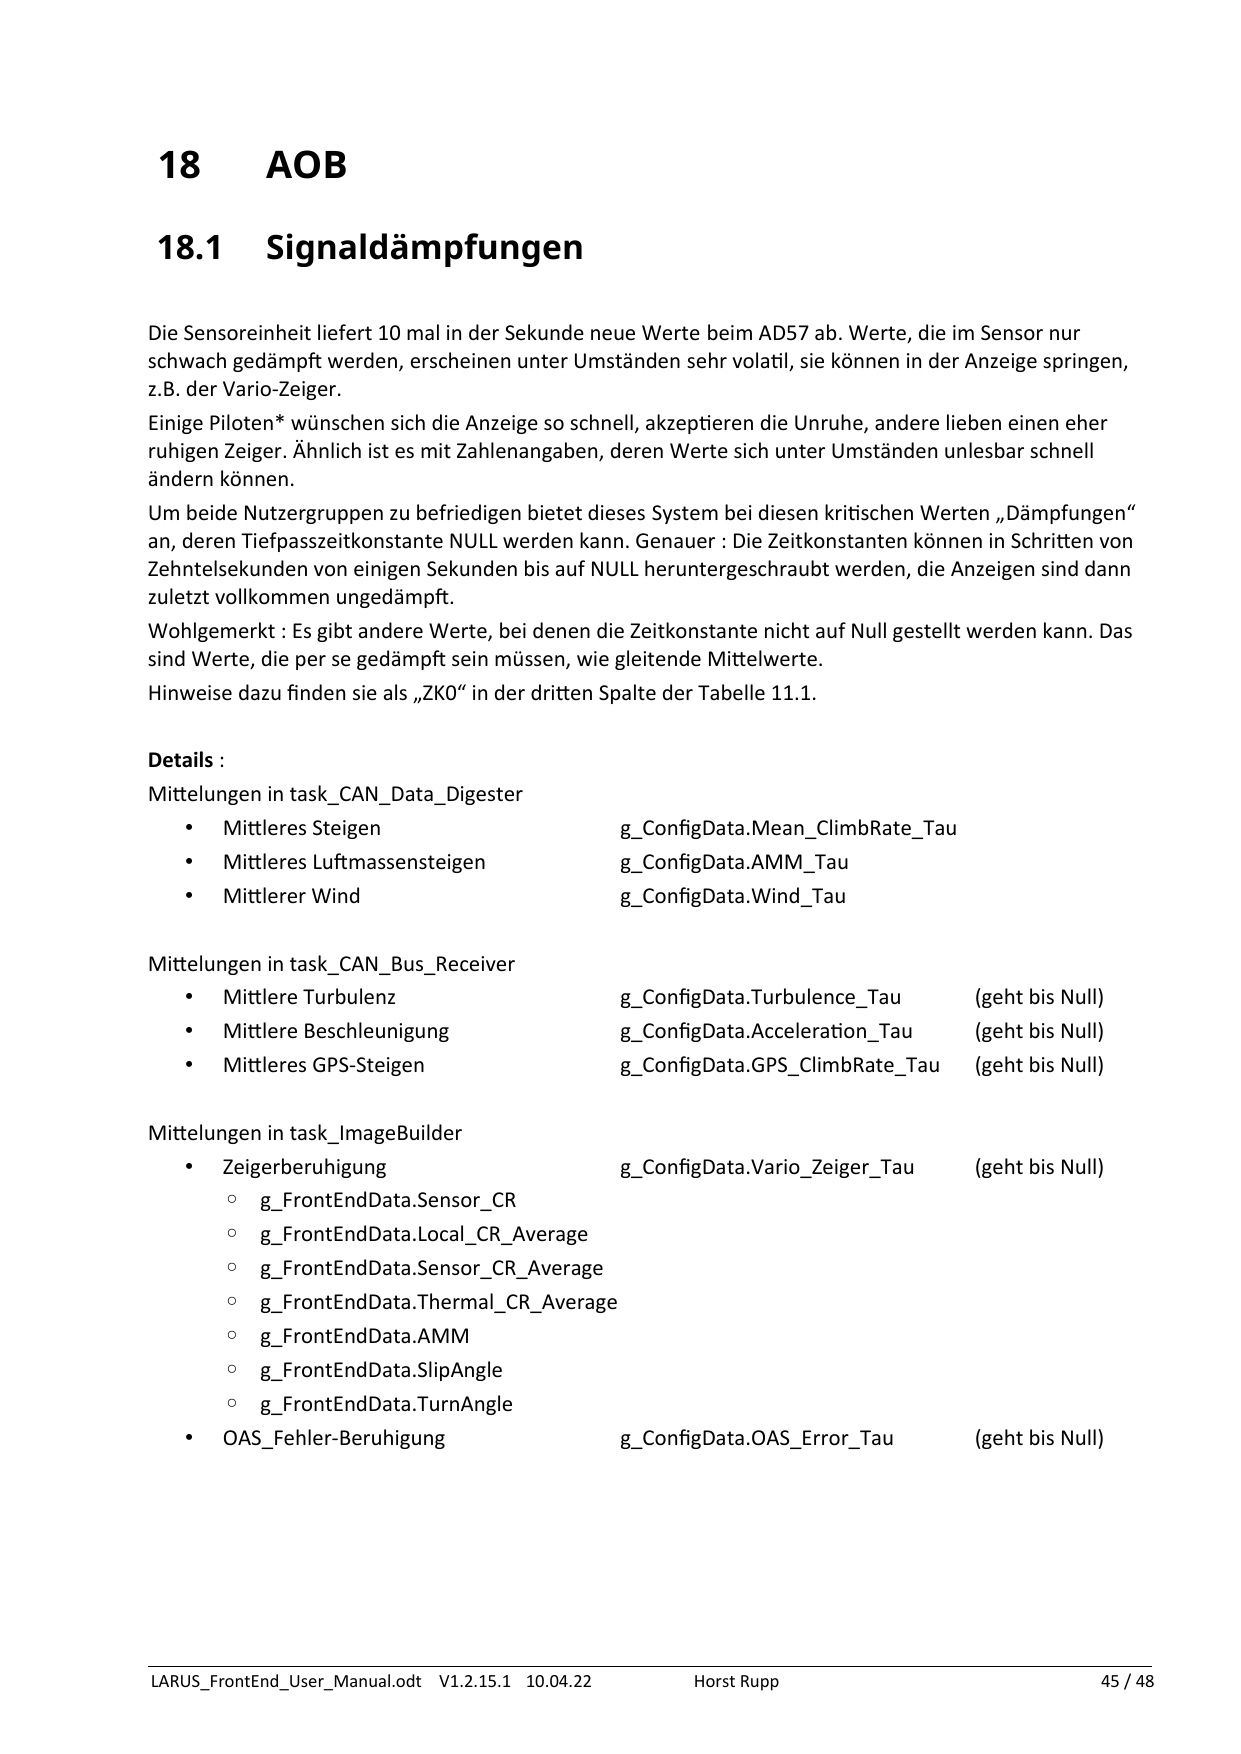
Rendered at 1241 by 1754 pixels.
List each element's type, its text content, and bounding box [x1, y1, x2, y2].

subtitle AOB [148, 138, 1128, 190]
text Die Sensoreinheit liefert 10 mal in der Sekunde neue Werte beim AD57 ab. Werte, die im Sensor nur schwach gedämpft werden, erscheinen unter Umständen sehr volatil, sie können in der Anzeige springen, z.B. der Vario-Zeiger. [148, 318, 1152, 402]
text Mittelungen in task_CAN_Bus_Receiver [148, 949, 1152, 977]
subtitle Signaldämpfungen [148, 223, 1152, 269]
list Mittleres GPS-Steigen g_ConfigData.GPS_ClimbRate_Tau (geht bis Null) [185, 1050, 1152, 1078]
text Einige Piloten* wünschen sich die Anzeige so schnell, akzeptieren die Unruhe, andere lieben einen eher ruhigen Zeiger. Ähnlich ist es mit Zahlenangaben, deren Werte sich unter Umständen unlesbar schnell ändern können. [148, 408, 1152, 492]
list g_FrontEndData.Sensor_CR_Average [223, 1253, 1152, 1281]
list Mittleres Steigen g_ConfigData.Mean_ClimbRate_Tau [185, 813, 1152, 841]
list g_FrontEndData.TurnAngle [223, 1389, 1152, 1417]
text Wohlgemerkt : Es gibt andere Werte, bei denen die Zeitkonstante nicht auf Null gestellt werden kann. Das sind Werte, die per se gedämpft sein müssen, wie gleitende Mittelwerte. [148, 616, 1152, 672]
list Zeigerberuhigung g_ConfigData.Vario_Zeiger_Tau (geht bis Null) [185, 1152, 1152, 1180]
list g_FrontEndData.Sensor_CR [223, 1186, 1152, 1214]
list g_FrontEndData.AMM [223, 1321, 1152, 1349]
list OAS_Fehler-Beruhigung g_ConfigData.OAS_Error_Tau (geht bis Null) [185, 1423, 1152, 1451]
list Mittlere Turbulenz g_ConfigData.Turbulence_Tau (geht bis Null) [185, 982, 1152, 1011]
list g_FrontEndData.Thermal_CR_Average [223, 1287, 1152, 1315]
list Mittlerer Wind g_ConfigData.Wind_Tau [185, 881, 1152, 909]
text Um beide Nutzergruppen zu befriedigen bietet dieses System bei diesen kritischen Werten „Dämpfungen“ an, deren Tiefpasszeitkonstante NULL werden kann. Genauer : Die Zeitkonstanten können in Schritten von Zehntelsekunden von einigen Sekunden bis auf NULL heruntergeschraubt werden, die Anzeigen sind dann zuletzt vollkommen ungedämpft. [148, 498, 1152, 610]
text Mittelungen in task_ImageBuilder [148, 1118, 1152, 1146]
text Mittelungen in task_CAN_Data_Digester [148, 779, 1152, 807]
list g_FrontEndData.Local_CR_Average [223, 1219, 1152, 1247]
list Mittlere Beschleunigung g_ConfigData.Acceleration_Tau (geht bis Null) [185, 1016, 1152, 1044]
text Hinweise dazu finden sie als „ZK0“ in der dritten Spalte der Tabelle 11.1. [148, 678, 1152, 706]
list g_FrontEndData.SlipAngle [223, 1355, 1152, 1383]
text Details : [148, 746, 1152, 773]
list Mittleres Luftmassensteigen g_ConfigData.AMM_Tau [185, 847, 1152, 875]
